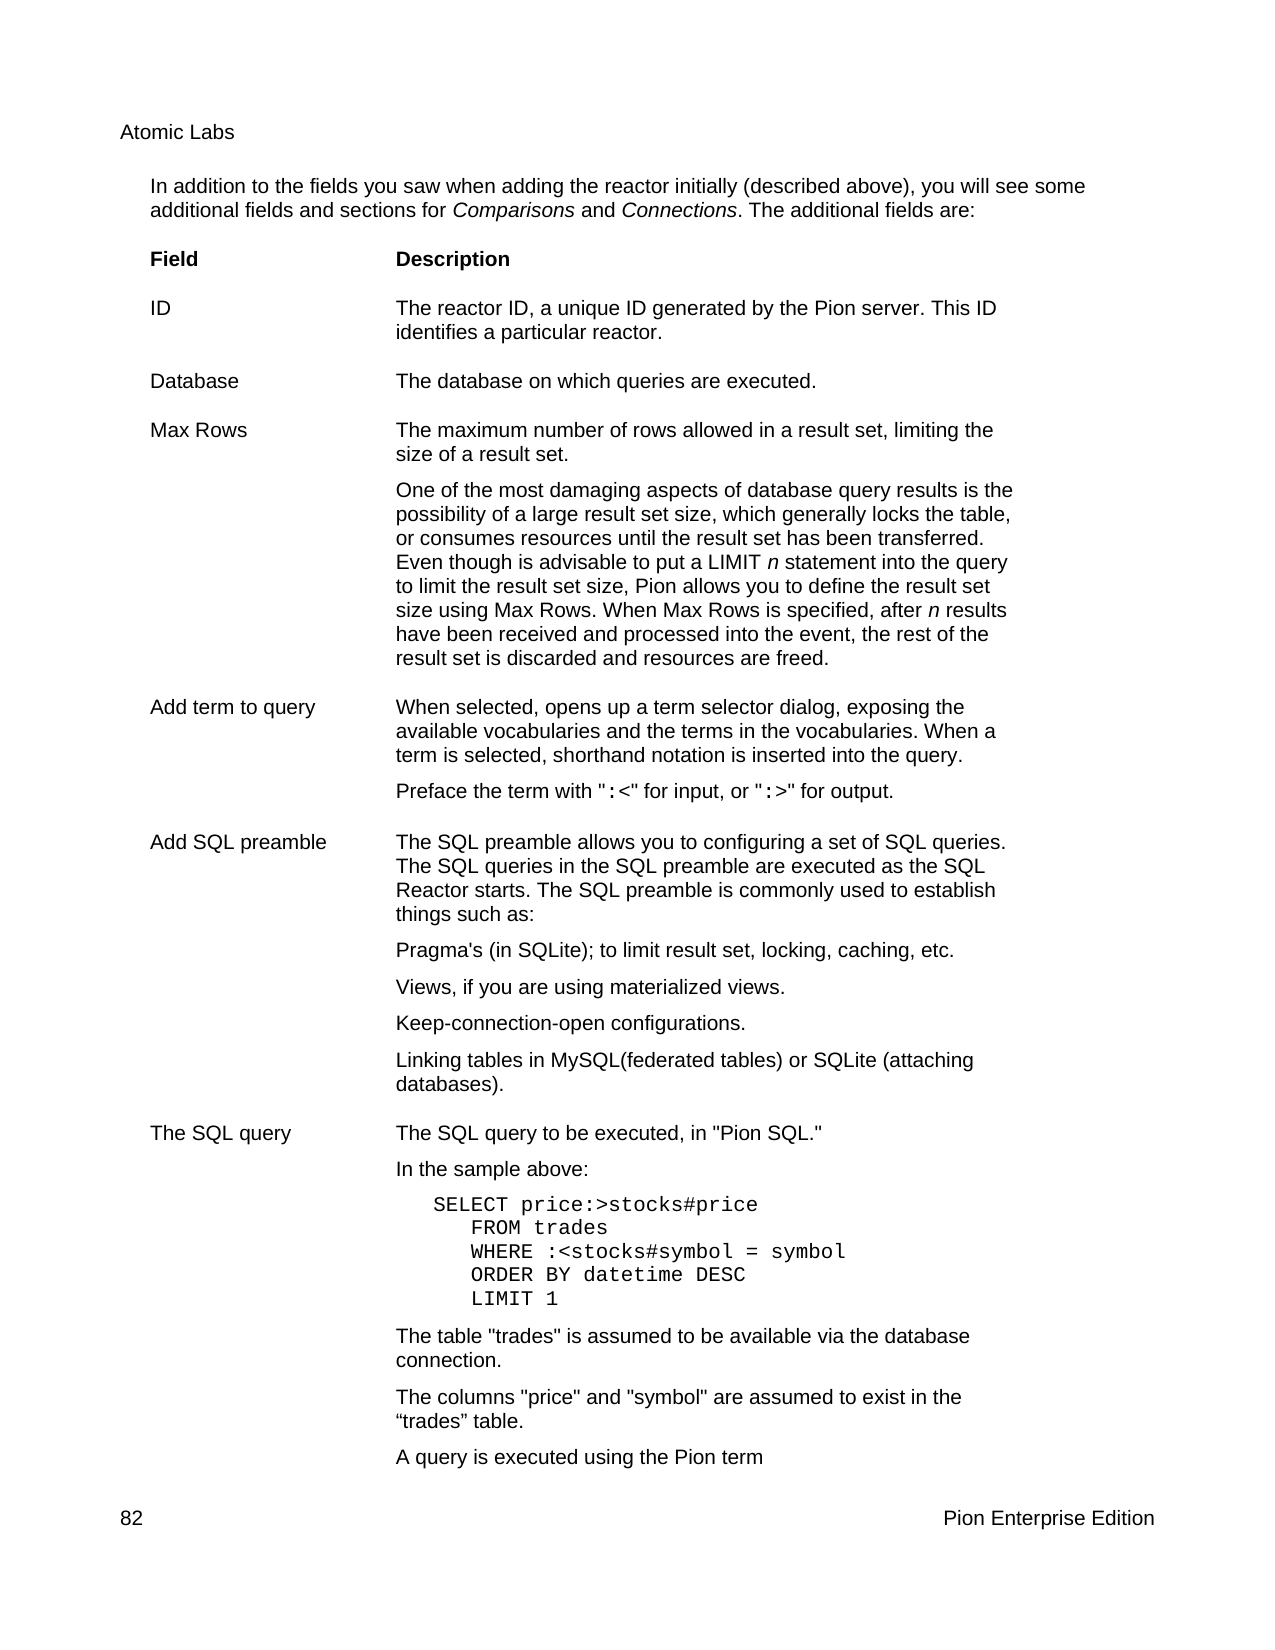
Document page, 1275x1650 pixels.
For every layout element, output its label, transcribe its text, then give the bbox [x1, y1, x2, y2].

text In addition to the fields you saw when adding the reactor initially (described above), you will see some additional fields and sections for Comparisons and Connections. The additional fields are: [150, 174, 1155, 222]
table_cell The maximum number of rows allowed in a result set, limiting the size of a result set. One of the most damaging aspects of database query results is the possibility of a large result set size, which generally locks the table, or consumes resources until the result set has been transferred. Even though is advisable to put a LIMIT n statement into the query to limit the result set size, Pion allows you to define the result set size using Max Rows. When Max Rows is specified, after n results have been received and processed into the event, the rest of the result set is discarded and resources are freed. [354, 405, 1031, 682]
table_cell The SQL query to be executed, in "Pion SQL." In the sample above: SELECT price:>stocks#price FROM trades WHERE :<stocks#symbol = symbol ORDER BY datetime DESC LIMIT 1 The table "trades" is assumed to be available via the database connection. The columns "price" and "symbol" are assumed to exist in the “trades” table. A query is executed using the Pion term [354, 1108, 1031, 1469]
table_cell Max Rows [109, 405, 354, 682]
table_header Field [109, 234, 354, 283]
table_cell The SQL query [109, 1108, 354, 1469]
table_cell ID [109, 283, 354, 356]
table_cell Database [109, 356, 354, 405]
table_cell Add SQL preamble [109, 818, 354, 1108]
table_cell The reactor ID, a unique ID generated by the Pion server. This ID identifies a particular reactor. [354, 283, 1031, 356]
table_cell The SQL preamble allows you to configuring a set of SQL queries. The SQL queries in the SQL preamble are executed as the SQL Reactor starts. The SQL preamble is commonly used to establish things such as: Pragma's (in SQLite); to limit result set, locking, caching, etc. Views, if you are using materialized views. Keep-connection-open configurations. Linking tables in MySQL(federated tables) or SQLite (attaching databases). [354, 818, 1031, 1108]
table_cell Add term to query [109, 682, 354, 817]
table_cell When selected, opens up a term selector dialog, exposing the available vocabularies and the terms in the vocabularies. When a term is selected, shorthand notation is inserted into the query. Preface the term with ":<" for input, or ":>" for output. [354, 682, 1031, 817]
table_cell The database on which queries are executed. [354, 356, 1031, 405]
table_header Description [354, 234, 1031, 283]
